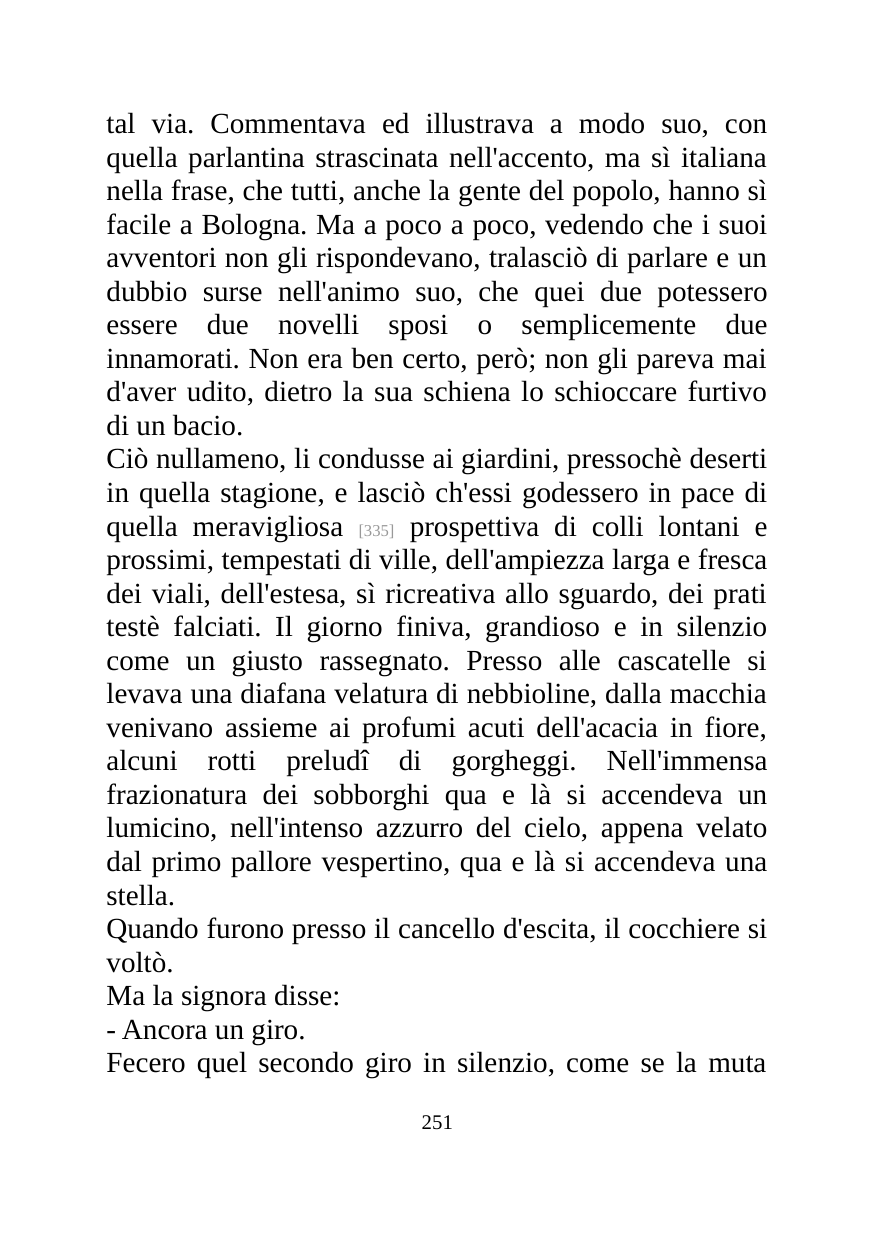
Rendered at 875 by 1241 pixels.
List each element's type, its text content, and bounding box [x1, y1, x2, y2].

text Ma la signora disse: [106, 978, 768, 1012]
text Fecero quel secondo giro in silenzio, come se la muta [106, 1045, 768, 1079]
text - Ancora un giro. [106, 1012, 768, 1045]
text tal via. Commentava ed illustrava a modo suo, con quella parlantina strascinata nell'accento, ma sì italiana nella frase, che tutti, anche la gente del popolo, hanno sì facile a Bologna. Ma a poco a poco, vedendo che i suoi avventori non gli rispondevano, tralasciò di parlare e un dubbio surse nell'animo suo, che quei due potessero essere due novelli sposi o semplicemente due innamorati. Non era ben certo, però; non gli pareva mai d'aver udito, dietro la sua schiena lo schioccare furtivo di un bacio. [106, 106, 768, 442]
text Ciò nullameno, li condusse ai giardini, pressochè deserti in quella stagione, e lasciò ch'essi godessero in pace di quella meravigliosa [335] prospettiva di colli lontani e prossimi, tempestati di ville, dell'ampiezza larga e fresca dei viali, dell'estesa, sì ricreativa allo sguardo, dei prati testè falciati. Il giorno finiva, grandioso e in silenzio come un giusto rassegnato. Presso alle cascatelle si levava una diafana velatura di nebbioline, dalla macchia venivano assieme ai profumi acuti dell'acacia in fiore, alcuni rotti preludî di gorgheggi. Nell'immensa frazionatura dei sobborghi qua e là si accendeva un lumicino, nell'intenso azzurro del cielo, appena velato dal primo pallore vespertino, qua e là si accendeva una stella. [106, 442, 768, 911]
text Quando furono presso il cancello d'escita, il cocchiere si voltò. [106, 911, 768, 978]
